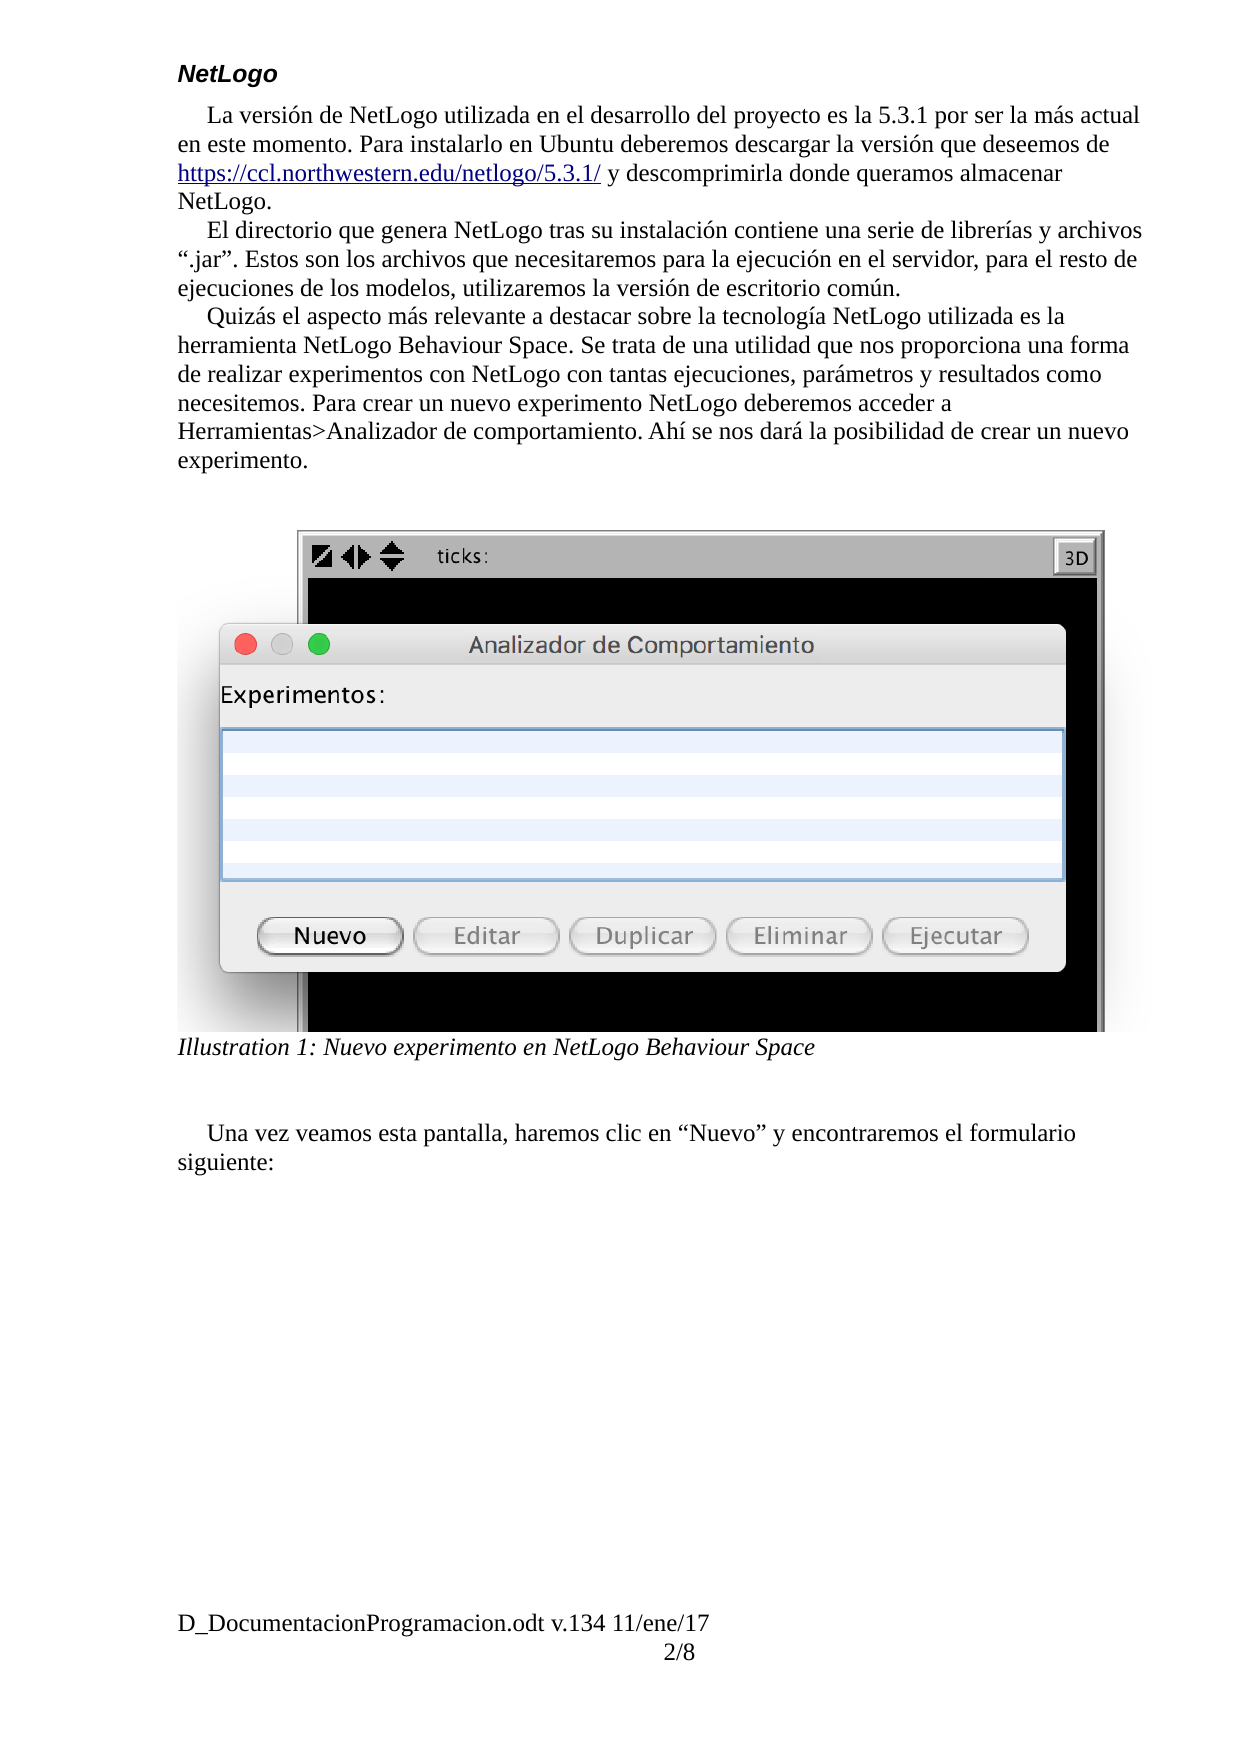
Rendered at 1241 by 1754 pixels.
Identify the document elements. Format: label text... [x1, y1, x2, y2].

text Illustration 1: Nuevo experimento en NetLogo Behaviour Space [177, 1032, 1152, 1061]
text Una vez veamos esta pantalla, haremos clic en “Nuevo” y encontraremos el formulario siguiente: [177, 1118, 1152, 1176]
text La versión de NetLogo utilizada en el desarrollo del proyecto es la 5.3.1 por ser la más actual en este momento. Para instalarlo en Ubuntu deberemos descargar la versión que deseemos de https://ccl.northwestern.edu/netlogo/5.3.1/ y descomprimirla donde queramos almacenar NetLogo. [177, 100, 1152, 215]
picture [177, 515, 1152, 1032]
subtitle NetLogo [177, 59, 1152, 88]
text Quizás el aspecto más relevante a destacar sobre la tecnología NetLogo utilizada es la herramienta NetLogo Behaviour Space. Se trata de una utilidad que nos proporciona una forma de realizar experimentos con NetLogo con tantas ejecuciones, parámetros y resultados como necesitemos. Para crear un nuevo experimento NetLogo deberemos acceder a Herramientas>Analizador de comportamiento. Ahí se nos dará la posibilidad de crear un nuevo experimento. [177, 301, 1152, 474]
text El directorio que genera NetLogo tras su instalación contiene una serie de librerías y archivos “.jar”. Estos son los archivos que necesitaremos para la ejecución en el servidor, para el resto de ejecuciones de los modelos, utilizaremos la versión de escritorio común. [177, 215, 1152, 301]
